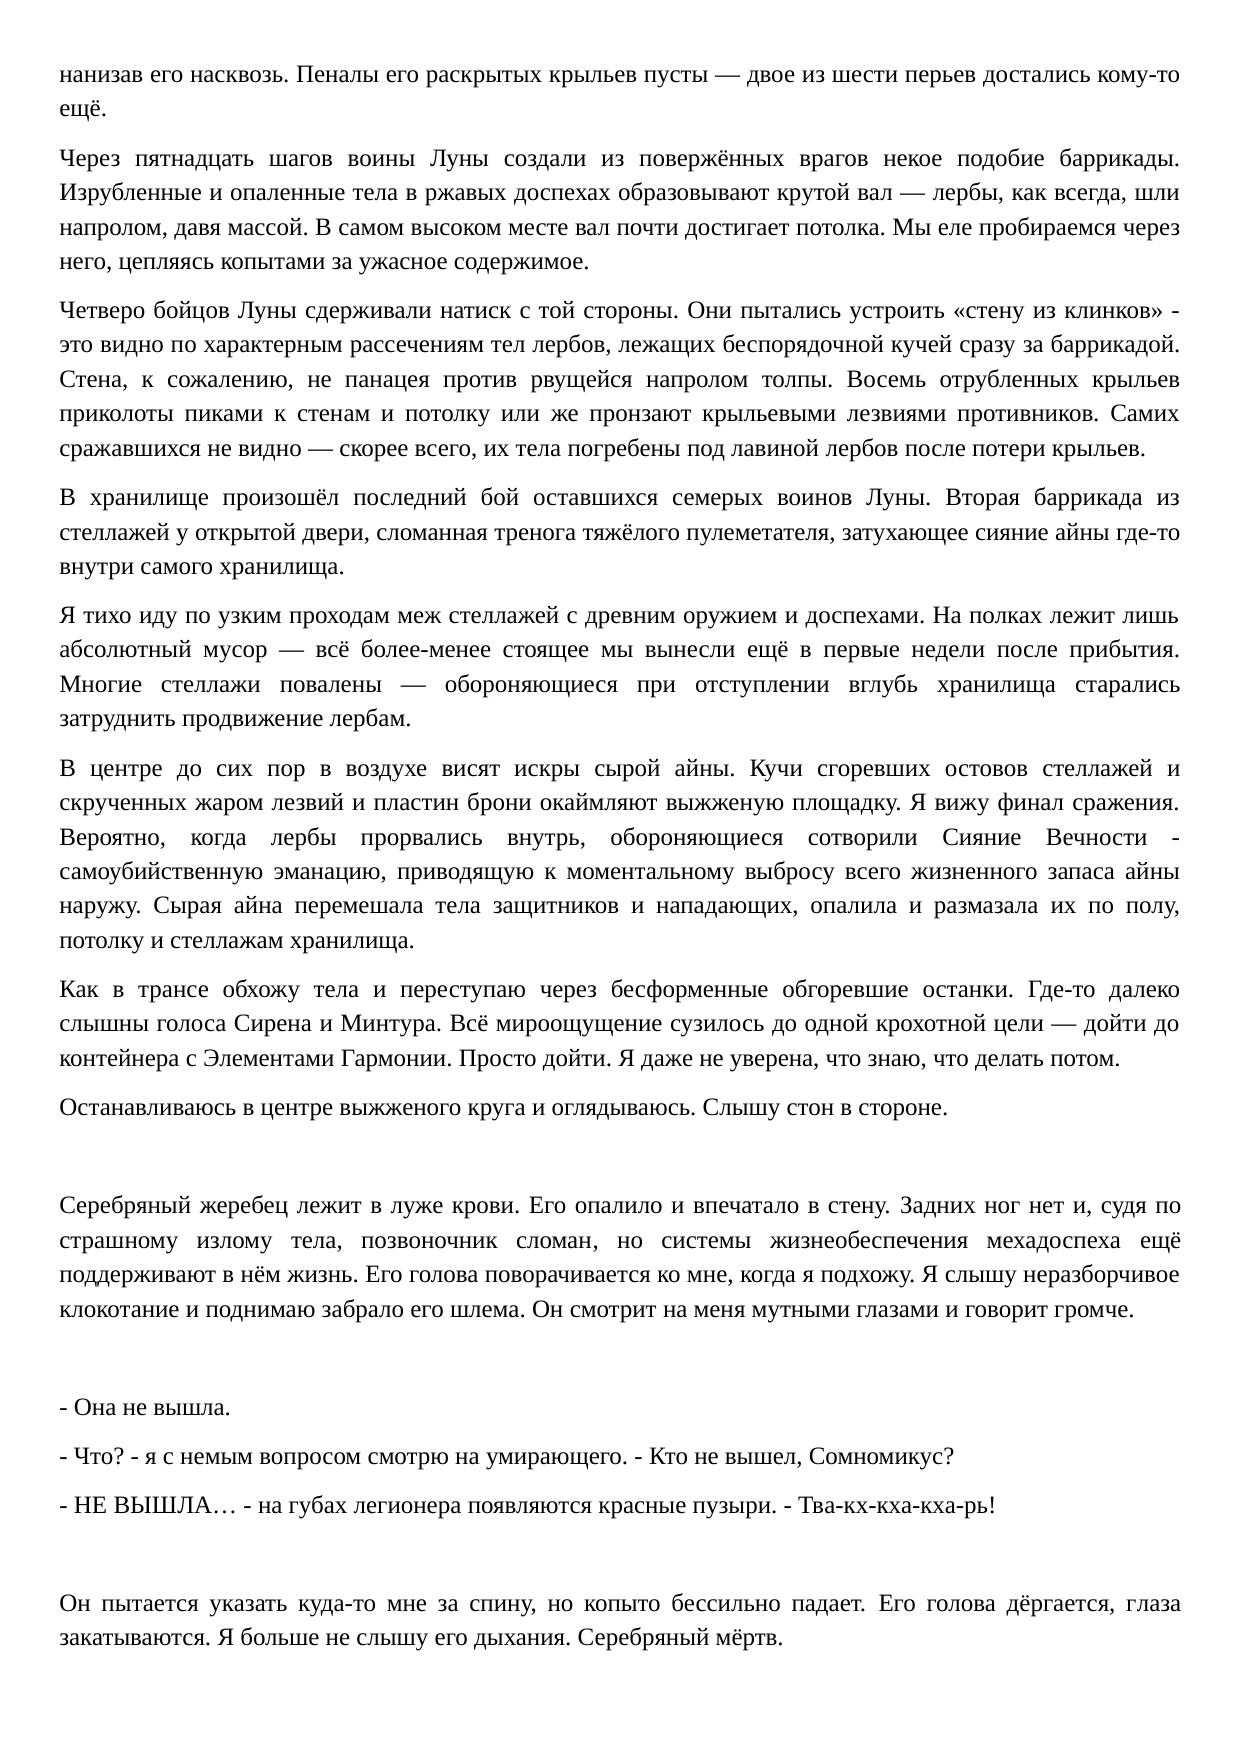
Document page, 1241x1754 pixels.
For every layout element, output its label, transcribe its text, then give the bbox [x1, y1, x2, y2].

text нанизав его насквозь. Пеналы его раскрытых крыльев пусты — двое из шести перьев достались кому-то ещё. [59, 59, 1181, 122]
text Он пытается указать куда-то мне за спину, но копыто бессильно падает. Его голова дёргается, глаза закатываются. Я больше не слышу его дыхания. Серебряный мёртв. [59, 1588, 1181, 1651]
text Как в трансе обхожу тела и переступаю через бесформенные обгоревшие останки. Где-то далеко слышны голоса Сирена и Минтура. Всё мироощущение сузилось до одной крохотной цели — дойти до контейнера с Элементами Гармонии. Просто дойти. Я даже не уверена, что знаю, что делать потом. [59, 974, 1181, 1072]
text В центре до сих пор в воздухе висят искры сырой айны. Кучи сгоревших остовов стеллажей и скрученных жаром лезвий и пластин брони окаймляют выжженую площадку. Я вижу финал сражения. Вероятно, когда лербы прорвались внутрь, обороняющиеся сотворили Сияние Вечности - самоубийственную эманацию, приводящую к моментальному выбросу всего жизненного запаса айны наружу. Сырая айна перемешала тела защитников и нападающих, опалила и размазала их по полу, потолку и стеллажам хранилища. [59, 753, 1181, 954]
text Серебряный жеребец лежит в луже крови. Его опалило и впечатало в стену. Задних ног нет и, судя по страшному излому тела, позвоночник сломан, но системы жизнеобеспечения мехадоспеха ещё поддерживают в нём жизнь. Его голова поворачивается ко мне, когда я подхожу. Я слышу неразборчивое клокотание и поднимаю забрало его шлема. Он смотрит на меня мутными глазами и говорит громче. [59, 1190, 1181, 1322]
text Я тихо иду по узким проходам меж стеллажей с древним оружием и доспехами. На полках лежит лишь абсолютный мусор — всё более-менее стоящее мы вынесли ещё в первые недели после прибытия. Многие стеллажи повалены — обороняющиеся при отступлении вглубь хранилища старались затруднить продвижение лербам. [59, 600, 1181, 732]
text - Она не вышла. [59, 1392, 1181, 1421]
text Четверо бойцов Луны сдерживали натиск с той стороны. Они пытались устроить «стену из клинков» - это видно по характерным рассечениям тел лербов, лежащих беспорядочной кучей сразу за баррикадой. Стена, к сожалению, не панацея против рвущейся напролом толпы. Восемь отрубленных крыльев приколоты пиками к стенам и потолку или же пронзают крыльевыми лезвиями противников. Самих сражавшихся не видно — скорее всего, их тела погребены под лавиной лербов после потери крыльев. [59, 295, 1181, 462]
text Останавливаюсь в центре выжженого круга и оглядываюсь. Слышу стон в стороне. [59, 1092, 1181, 1121]
text - Что? - я с немым вопросом смотрю на умирающего. - Кто не вышел, Сомномикус? [59, 1441, 1181, 1469]
text В хранилище произошёл последний бой оставшихся семерых воинов Луны. Вторая баррикада из стеллажей у открытой двери, сломанная тренога тяжёлого пулеметателя, затухающее сияние айны где-то внутри самого хранилища. [59, 482, 1181, 580]
text - НЕ ВЫШЛА… - на губах легионера появляются красные пузыри. - Тва-кх-кха-кха-рь! [59, 1490, 1181, 1519]
text Через пятнадцать шагов воины Луны создали из повержённых врагов некое подобие баррикады. Изрубленные и опаленные тела в ржавых доспехах образовывают крутой вал — лербы, как всегда, шли напролом, давя массой. В самом высоком месте вал почти достигает потолка. Мы еле пробираемся через него, цепляясь копытами за ужасное содержимое. [59, 143, 1181, 275]
